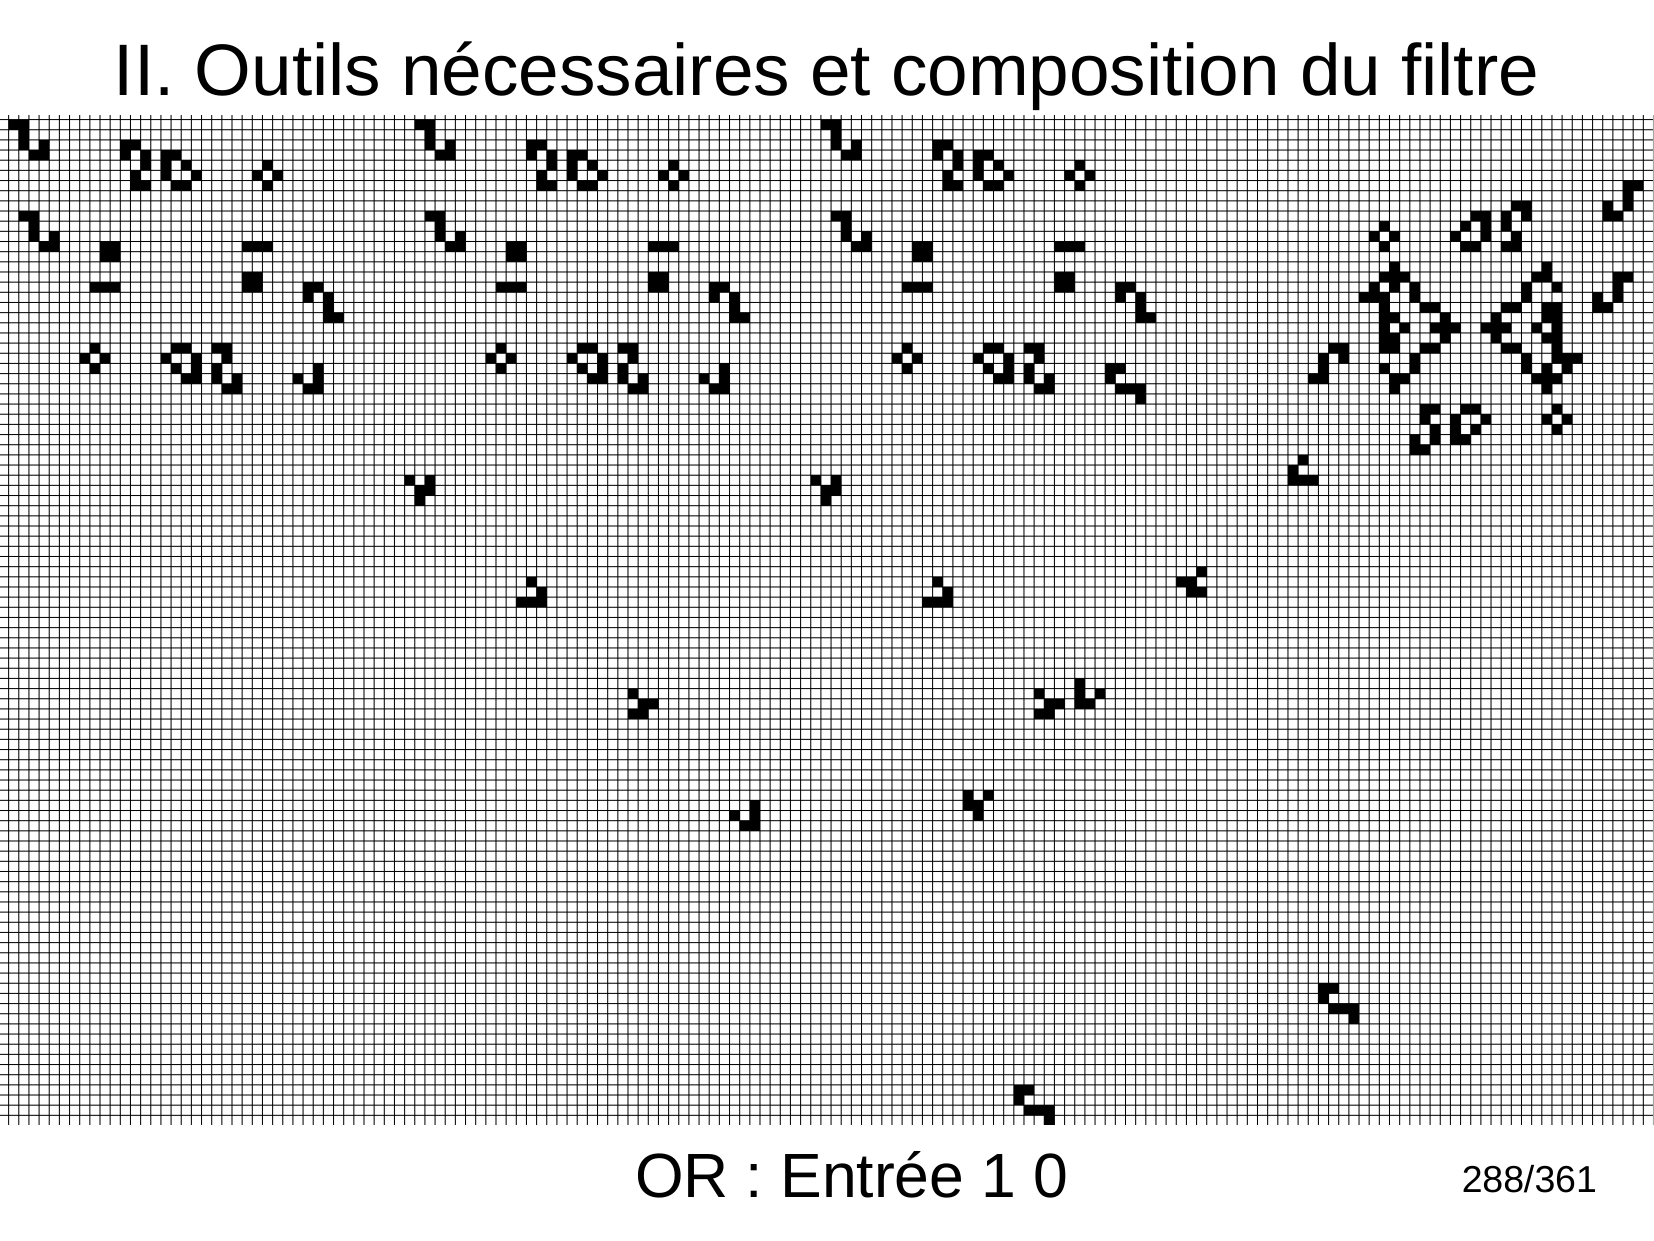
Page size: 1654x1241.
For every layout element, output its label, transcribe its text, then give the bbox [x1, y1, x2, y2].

picture [0, 115, 1654, 1125]
title II. Outils nécessaires et composition du filtre [82, 0, 1572, 174]
text_box <number>/361 [1447, 1151, 1654, 1209]
text_box OR : Entrée 1 0 [620, 1133, 1084, 1219]
